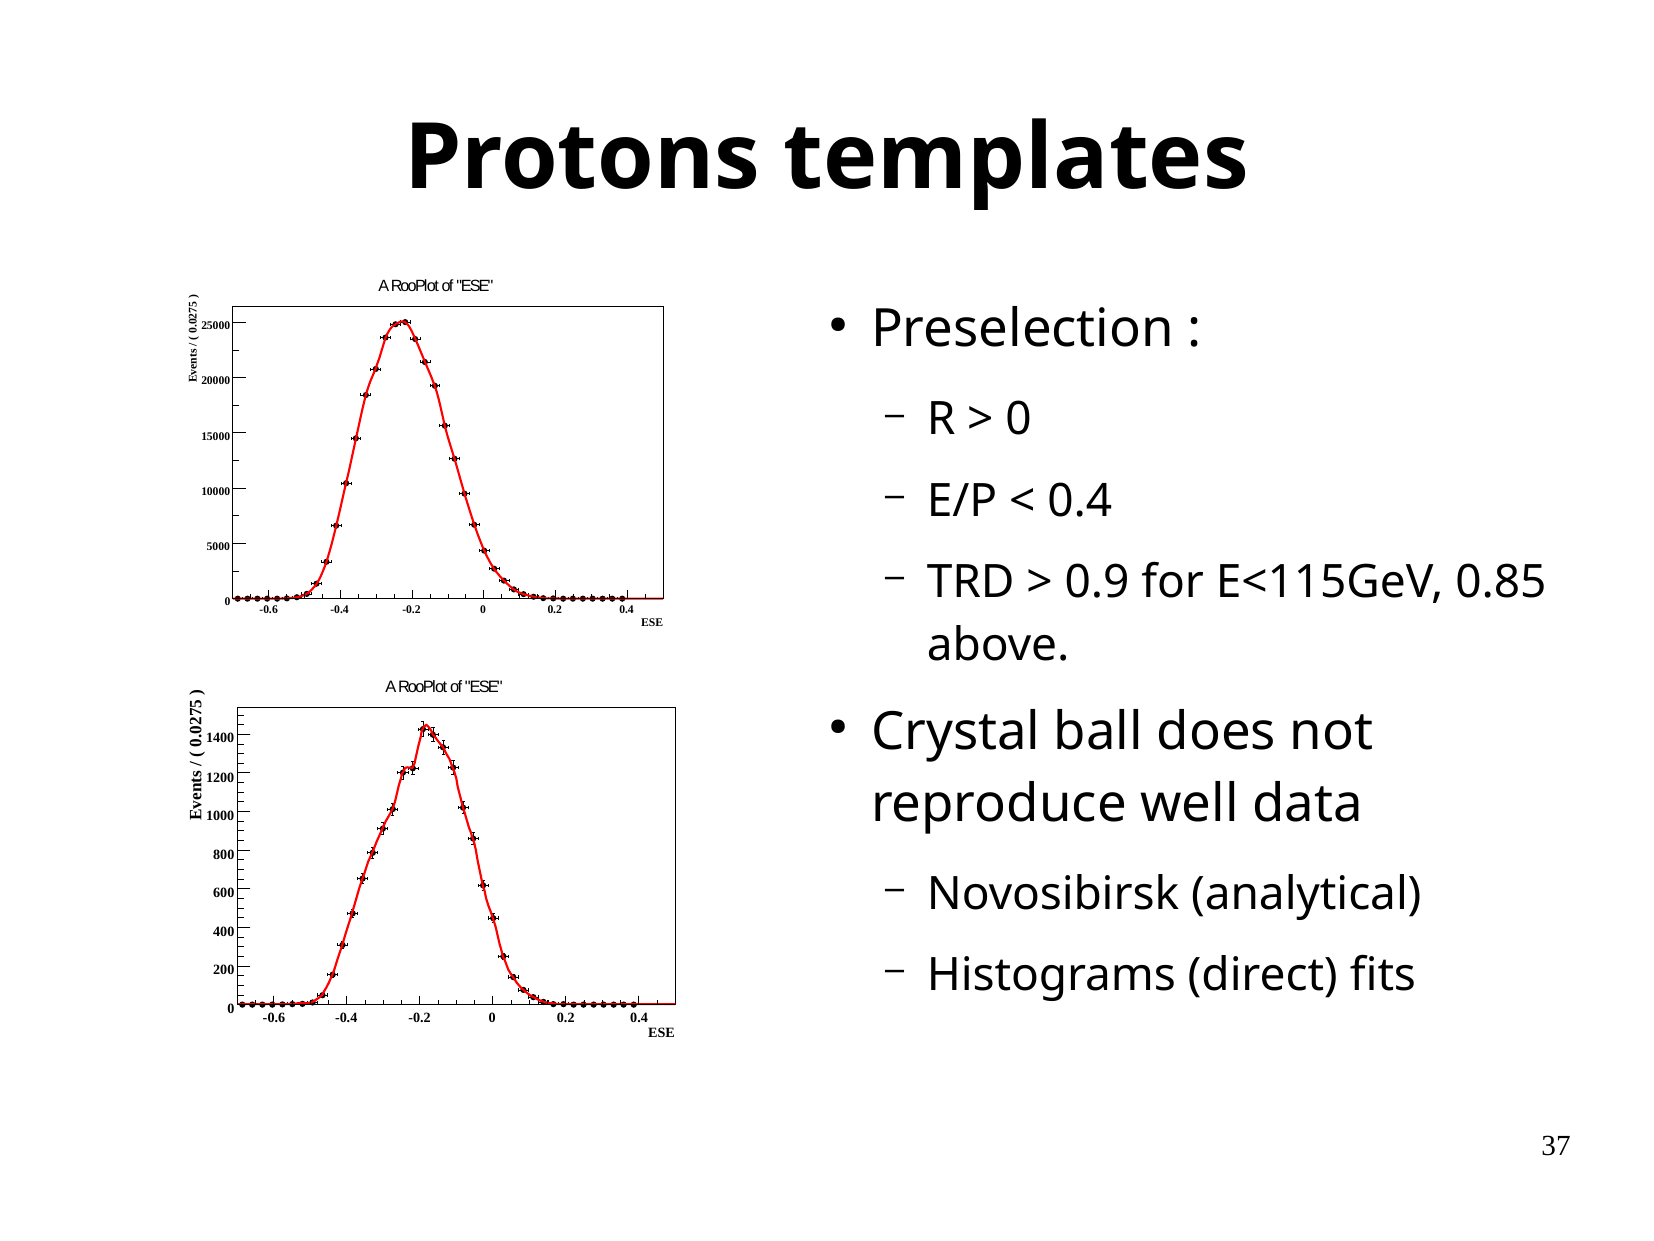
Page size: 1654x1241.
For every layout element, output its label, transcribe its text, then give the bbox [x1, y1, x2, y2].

chart [178, 270, 768, 648]
title Protons templates [82, 49, 1571, 257]
list Preselection : R > 0 E/P < 0.4 TRD > 0.9 for E<115GeV, 0.85 above. Crystal ball does not reproduce well data Novosibirsk (analytical) Histograms (direct) fits [814, 290, 1571, 1010]
chart [182, 670, 718, 1082]
